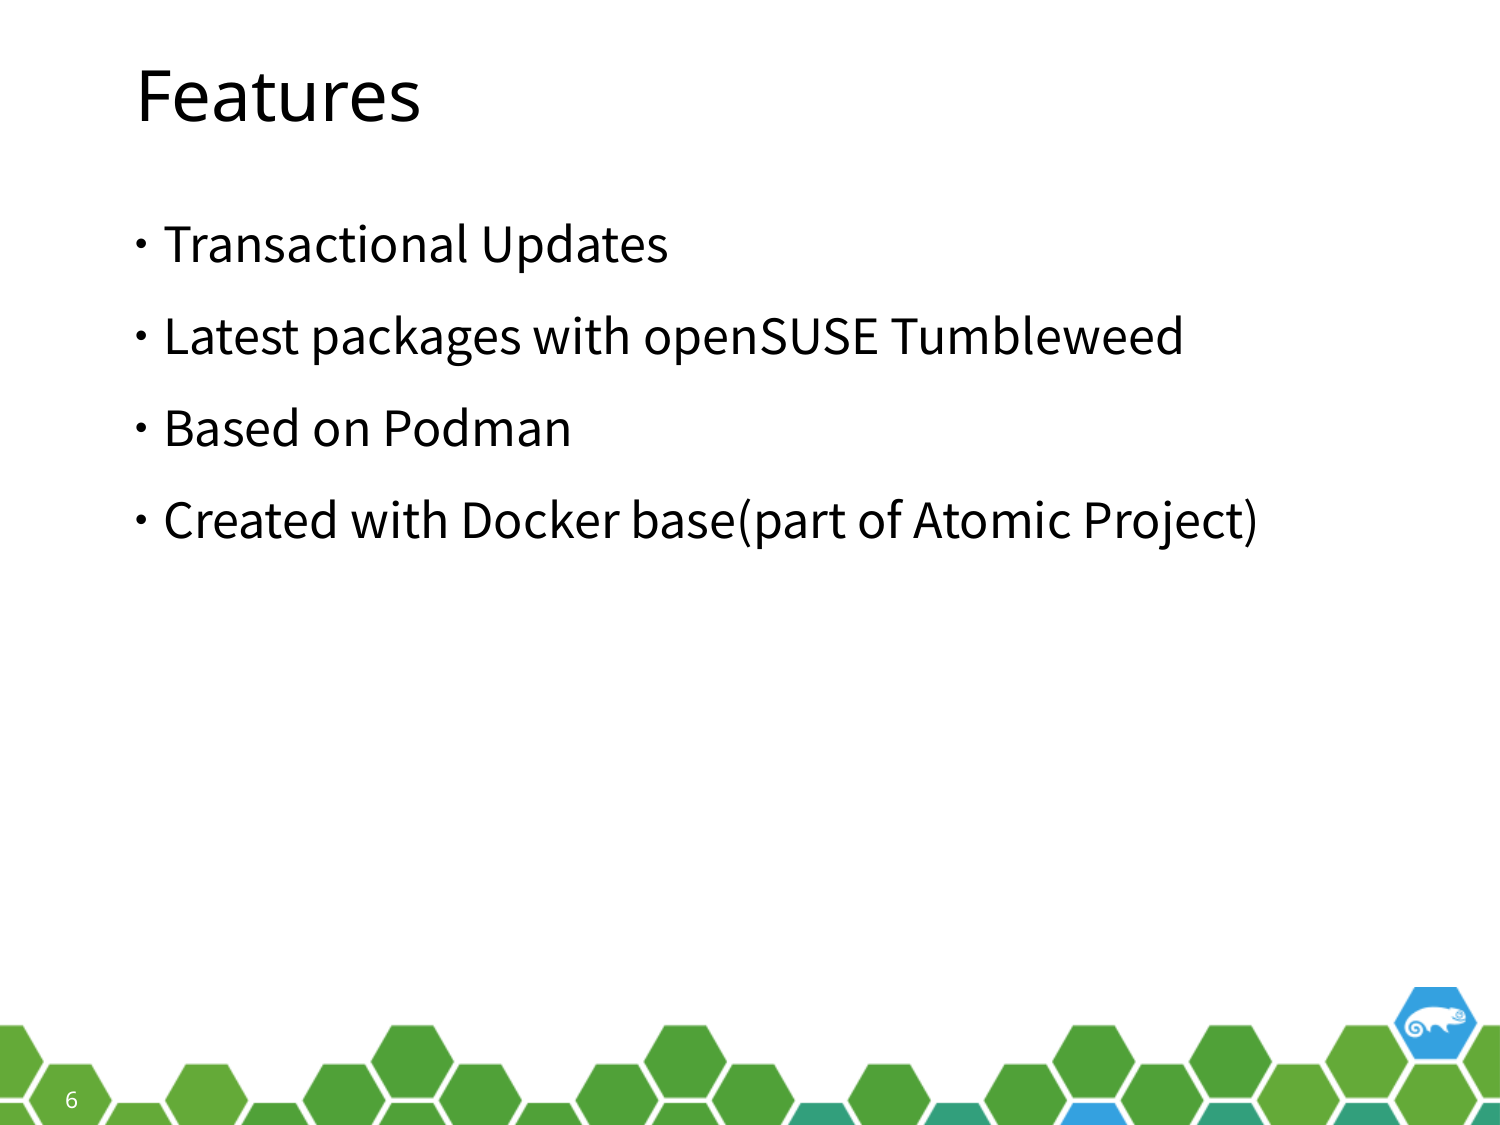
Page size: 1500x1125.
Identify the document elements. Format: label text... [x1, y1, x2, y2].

list Transactional Updates Latest packages with openSUSE Tumbleweed Based on Podman Created with Docker base(part of Atomic Project) [135, 208, 1372, 862]
title Features [135, 12, 1372, 175]
picture [0, 987, 1500, 1125]
